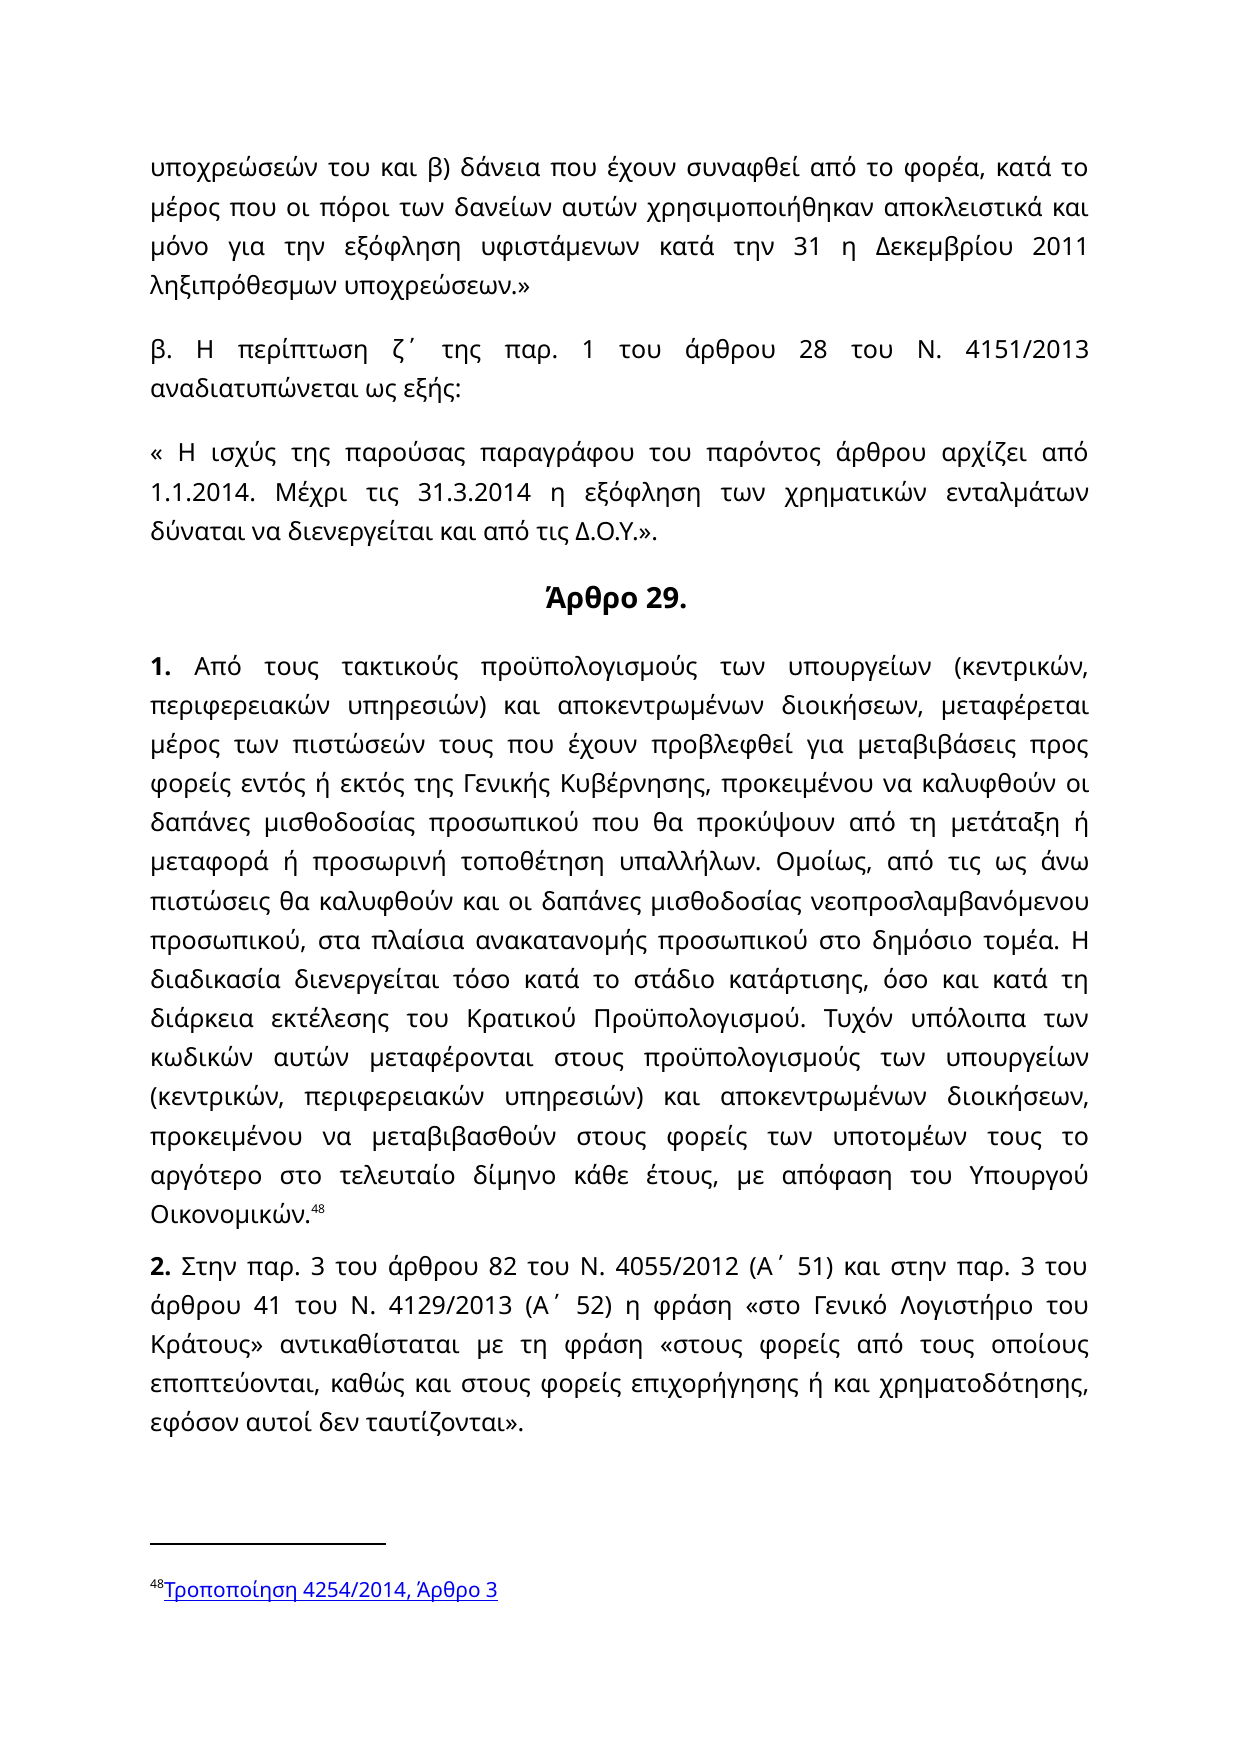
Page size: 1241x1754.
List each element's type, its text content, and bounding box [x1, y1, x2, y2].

text « Η ισχύς της παρούσας παραγράφου του παρόντος άρθρου αρχίζει από 1.1.2014. Μέχρι τις 31.3.2014 η εξόφληση των χρηματικών ενταλμάτων δύναται να διενεργείται και από τις Δ.Ο.Υ.». [150, 435, 1090, 547]
text β. Η περίπτωση ζ΄ της παρ. 1 του άρθρου 28 του Ν. 4151/2013 αναδιατυπώνεται ως εξής: [150, 332, 1090, 405]
text 2. Στην παρ. 3 του άρθρου 82 του Ν. 4055/2012 (Α΄ 51) και στην παρ. 3 του άρθρου 41 του Ν. 4129/2013 (Α΄ 52) η φράση «στο Γενικό Λογιστήριο του Κράτους» αντικαθίσταται με τη φράση «στους φορείς από τους οποίους εποπτεύονται, καθώς και στους φορείς επιχορήγησης ή και χρηματοδότησης, εφόσον αυτοί δεν ταυτίζονται». [150, 1248, 1090, 1439]
text 1. Από τους τακτικούς προϋπολογισμούς των υπουργείων (κεντρικών, περιφερειακών υπηρεσιών) και αποκεντρωμένων διοικήσεων, μεταφέρεται μέρος των πιστώσεών τους που έχουν προβλεφθεί για μεταβιβάσεις προς φορείς εντός ή εκτός της Γενικής Κυβέρνησης, προκειμένου να καλυφθούν οι δαπάνες μισθοδοσίας προσωπικού που θα προκύψουν από τη μετάταξη ή μεταφορά ή προσωρινή τοποθέτηση υπαλλήλων. Ομοίως, από τις ως άνω πιστώσεις θα καλυφθούν και οι δαπάνες μισθοδοσίας νεοπροσλαμβανόμενου προσωπικού, στα πλαίσια ανακατανομής προσωπικού στο δημόσιο τομέα. Η διαδικασία διενεργείται τόσο κατά το στάδιο κατάρτισης, όσο και κατά τη διάρκεια εκτέλεσης του Κρατικού Προϋπολογισμού. Τυχόν υπόλοιπα των κωδικών αυτών μεταφέρονται στους προϋπολογισμούς των υπουργείων (κεντρικών, περιφερειακών υπηρεσιών) και αποκεντρωμένων διοικήσεων, προκειμένου να μεταβιβασθούν στους φορείς των υποτομέων τους το αργότερο στο τελευταίο δίμηνο κάθε έτους, με απόφαση του Υπουργού Οικονομικών. [150, 648, 1090, 1231]
text Τροποποίηση 4254/2014, Άρθρο 3 [150, 1576, 1090, 1604]
text υποχρεώσεών του και β) δάνεια που έχουν συναφθεί από το φορέα, κατά το μέρος που οι πόροι των δανείων αυτών χρησιμοποιήθηκαν αποκλειστικά και μόνο για την εξόφληση υφιστάμενων κατά την 31 η Δεκεμβρίου 2011 ληξιπρόθεσμων υποχρεώσεων.» [150, 150, 1090, 302]
subtitle Άρθρο 29. [150, 577, 1090, 617]
